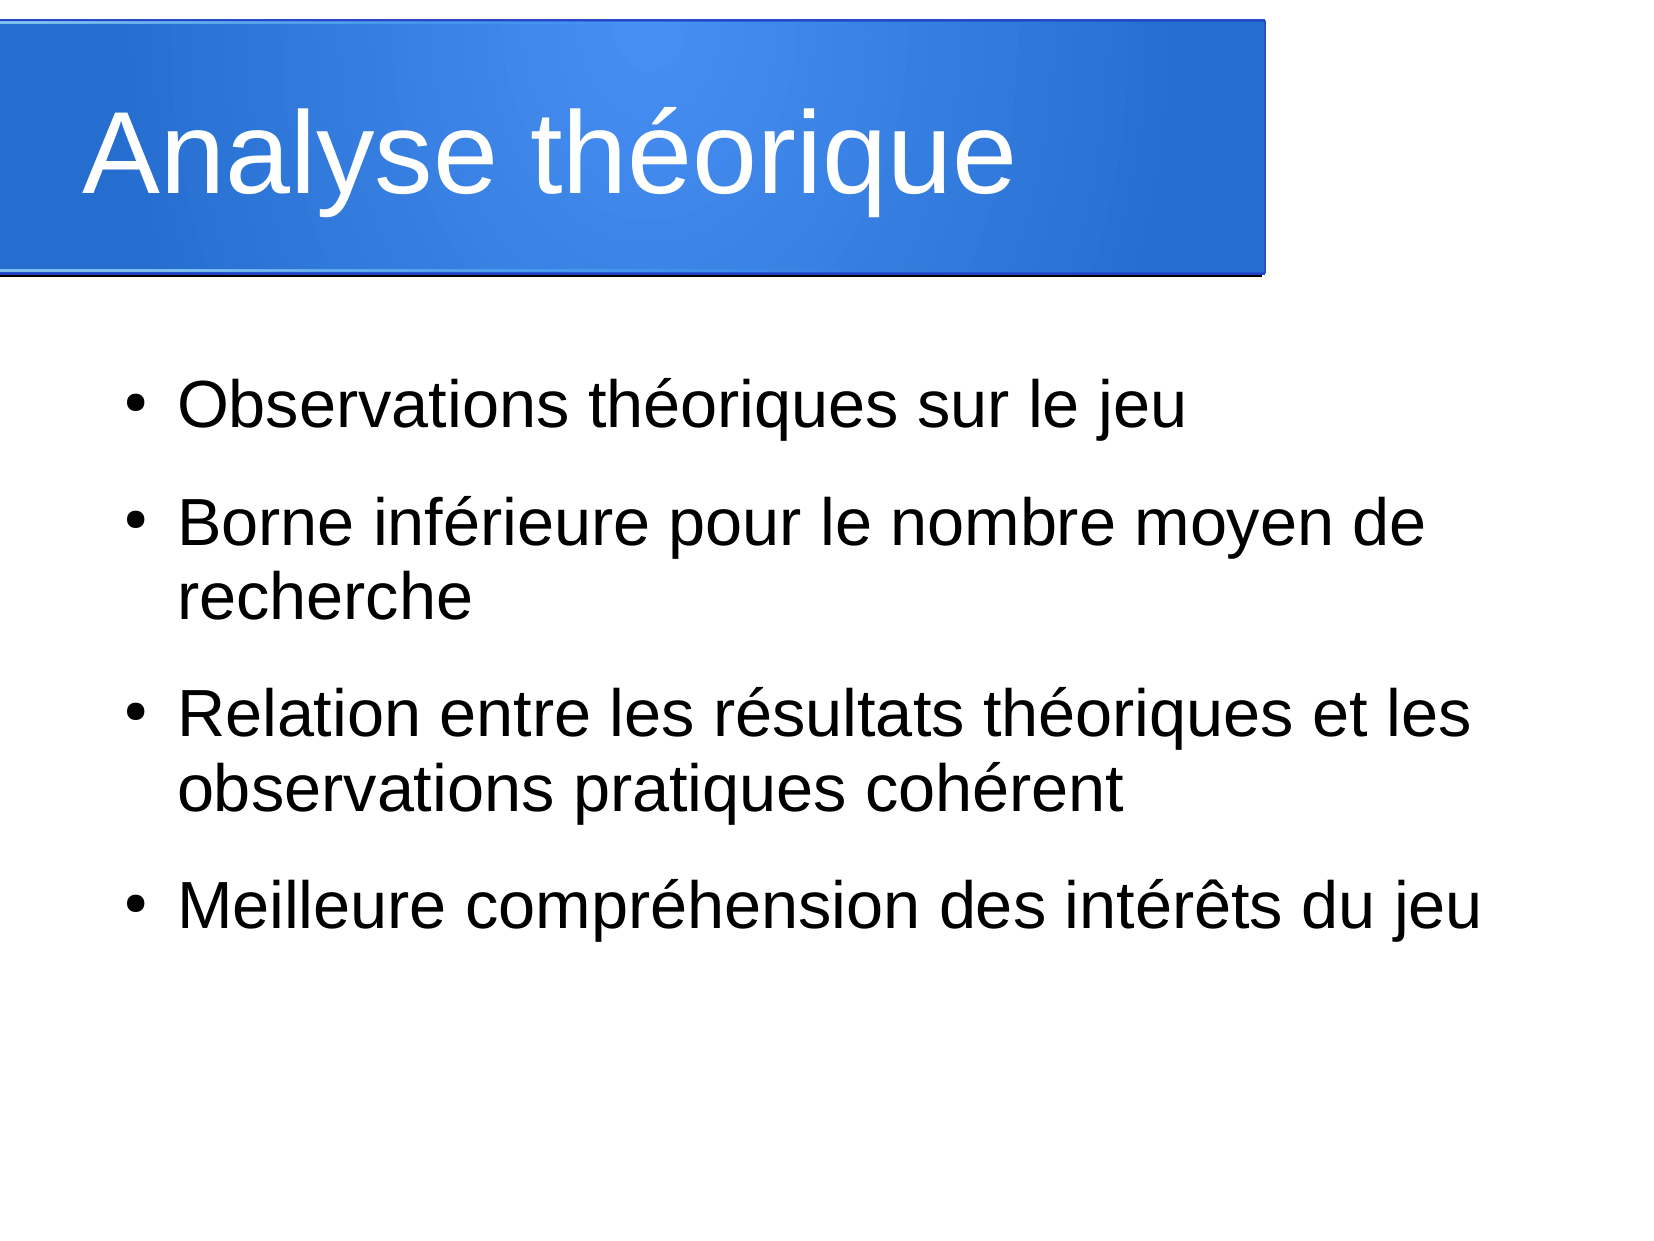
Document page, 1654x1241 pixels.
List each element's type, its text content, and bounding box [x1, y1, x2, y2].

picture [0, 17, 1270, 282]
title Analyse théorique [82, 49, 1250, 257]
list Observations théoriques sur le jeu Borne inférieure pour le nombre moyen de recherche Relation entre les résultats théoriques et les observations pratiques cohérent Meilleure compréhension des intérêts du jeu [106, 367, 1562, 1087]
